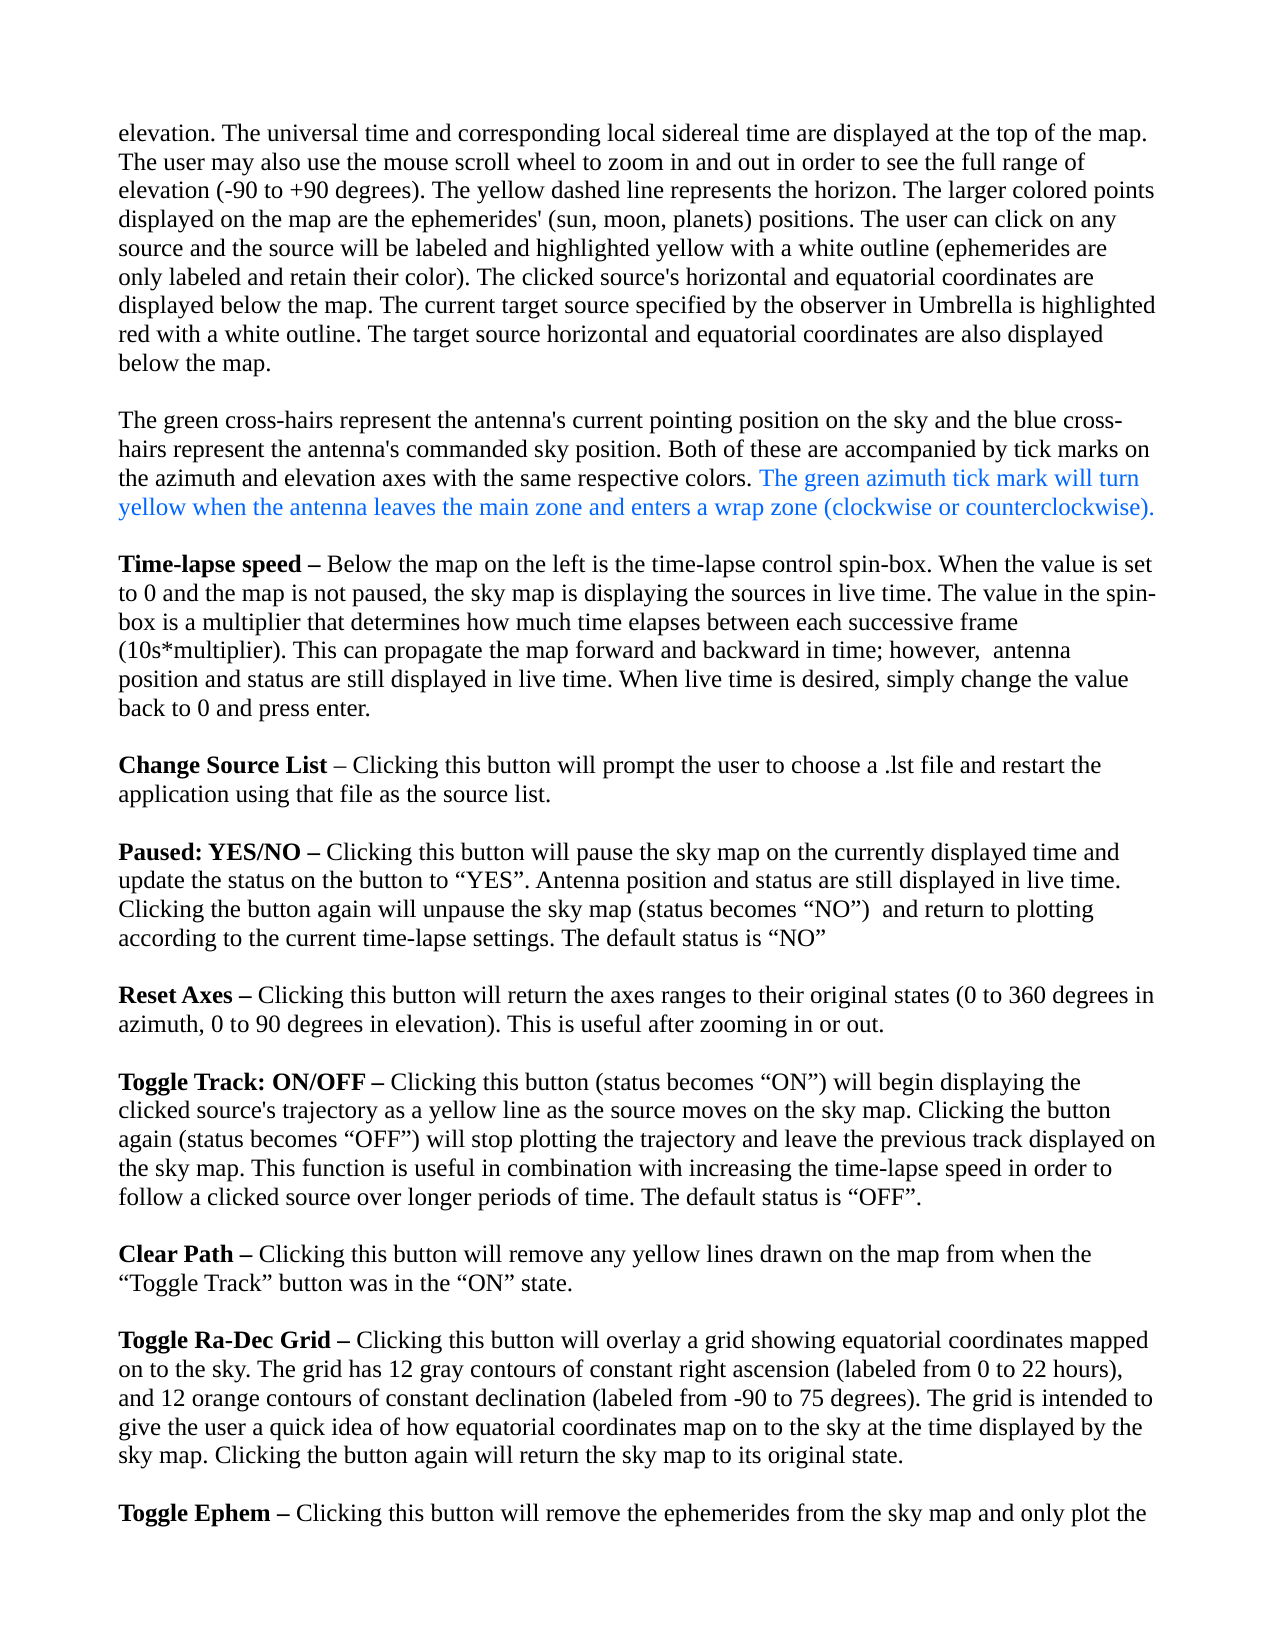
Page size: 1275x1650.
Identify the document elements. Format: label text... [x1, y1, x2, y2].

text Toggle Track: ON/OFF – Clicking this button (status becomes “ON”) will begin displaying the clicked source's trajectory as a yellow line as the source moves on the sky map. Clicking the button again (status becomes “OFF”) will stop plotting the trajectory and leave the previous track displayed on the sky map. This function is useful in combination with increasing the time-lapse speed in order to follow a clicked source over longer periods of time. The default status is “OFF”. [118, 1067, 1157, 1211]
text Change Source List – Clicking this button will prompt the user to choose a .lst file and restart the application using that file as the source list. [118, 751, 1157, 808]
text The green cross-hairs represent the antenna's current pointing position on the sky and the blue cross-hairs represent the antenna's commanded sky position. Both of these are accompanied by tick marks on the azimuth and elevation axes with the same respective colors. The green azimuth tick mark will turn yellow when the antenna leaves the main zone and enters a wrap zone (clockwise or counterclockwise). [118, 406, 1157, 521]
text Toggle Ephem – Clicking this button will remove the ephemerides from the sky map and only plot the [118, 1498, 1157, 1527]
text Clear Path – Clicking this button will remove any yellow lines drawn on the map from when the “Toggle Track” button was in the “ON” state. [118, 1239, 1157, 1297]
text Time-lapse speed – Below the map on the left is the time-lapse control spin-box. When the value is set to 0 and the map is not paused, the sky map is displaying the sources in live time. The value in the spin-box is a multiplier that determines how much time elapses between each successive frame (10s*multiplier). This can propagate the map forward and backward in time; however, antenna position and status are still displayed in live time. When live time is desired, simply change the value back to 0 and press enter. [118, 549, 1157, 722]
text elevation. The universal time and corresponding local sidereal time are displayed at the top of the map. The user may also use the mouse scroll wheel to zoom in and out in order to see the full range of elevation (-90 to +90 degrees). The yellow dashed line represents the horizon. The larger colored points displayed on the map are the ephemerides' (sun, moon, planets) positions. The user can click on any source and the source will be labeled and highlighted yellow with a white outline (ephemerides are only labeled and retain their color). The clicked source's horizontal and equatorial coordinates are displayed below the map. The current target source specified by the observer in Umbrella is highlighted red with a white outline. The target source horizontal and equatorial coordinates are also displayed below the map. [118, 118, 1157, 377]
text Toggle Ra-Dec Grid – Clicking this button will overlay a grid showing equatorial coordinates mapped on to the sky. The grid has 12 gray contours of constant right ascension (labeled from 0 to 22 hours), and 12 orange contours of constant declination (labeled from -90 to 75 degrees). The grid is intended to give the user a quick idea of how equatorial coordinates map on to the sky at the time displayed by the sky map. Clicking the button again will return the sky map to its original state. [118, 1326, 1157, 1469]
text Reset Axes – Clicking this button will return the axes ranges to their original states (0 to 360 degrees in azimuth, 0 to 90 degrees in elevation). This is useful after zooming in or out. [118, 981, 1157, 1038]
text Paused: YES/NO – Clicking this button will pause the sky map on the currently displayed time and update the status on the button to “YES”. Antenna position and status are still displayed in live time. Clicking the button again will unpause the sky map (status becomes “NO”) and return to plotting according to the current time-lapse settings. The default status is “NO” [118, 837, 1157, 952]
